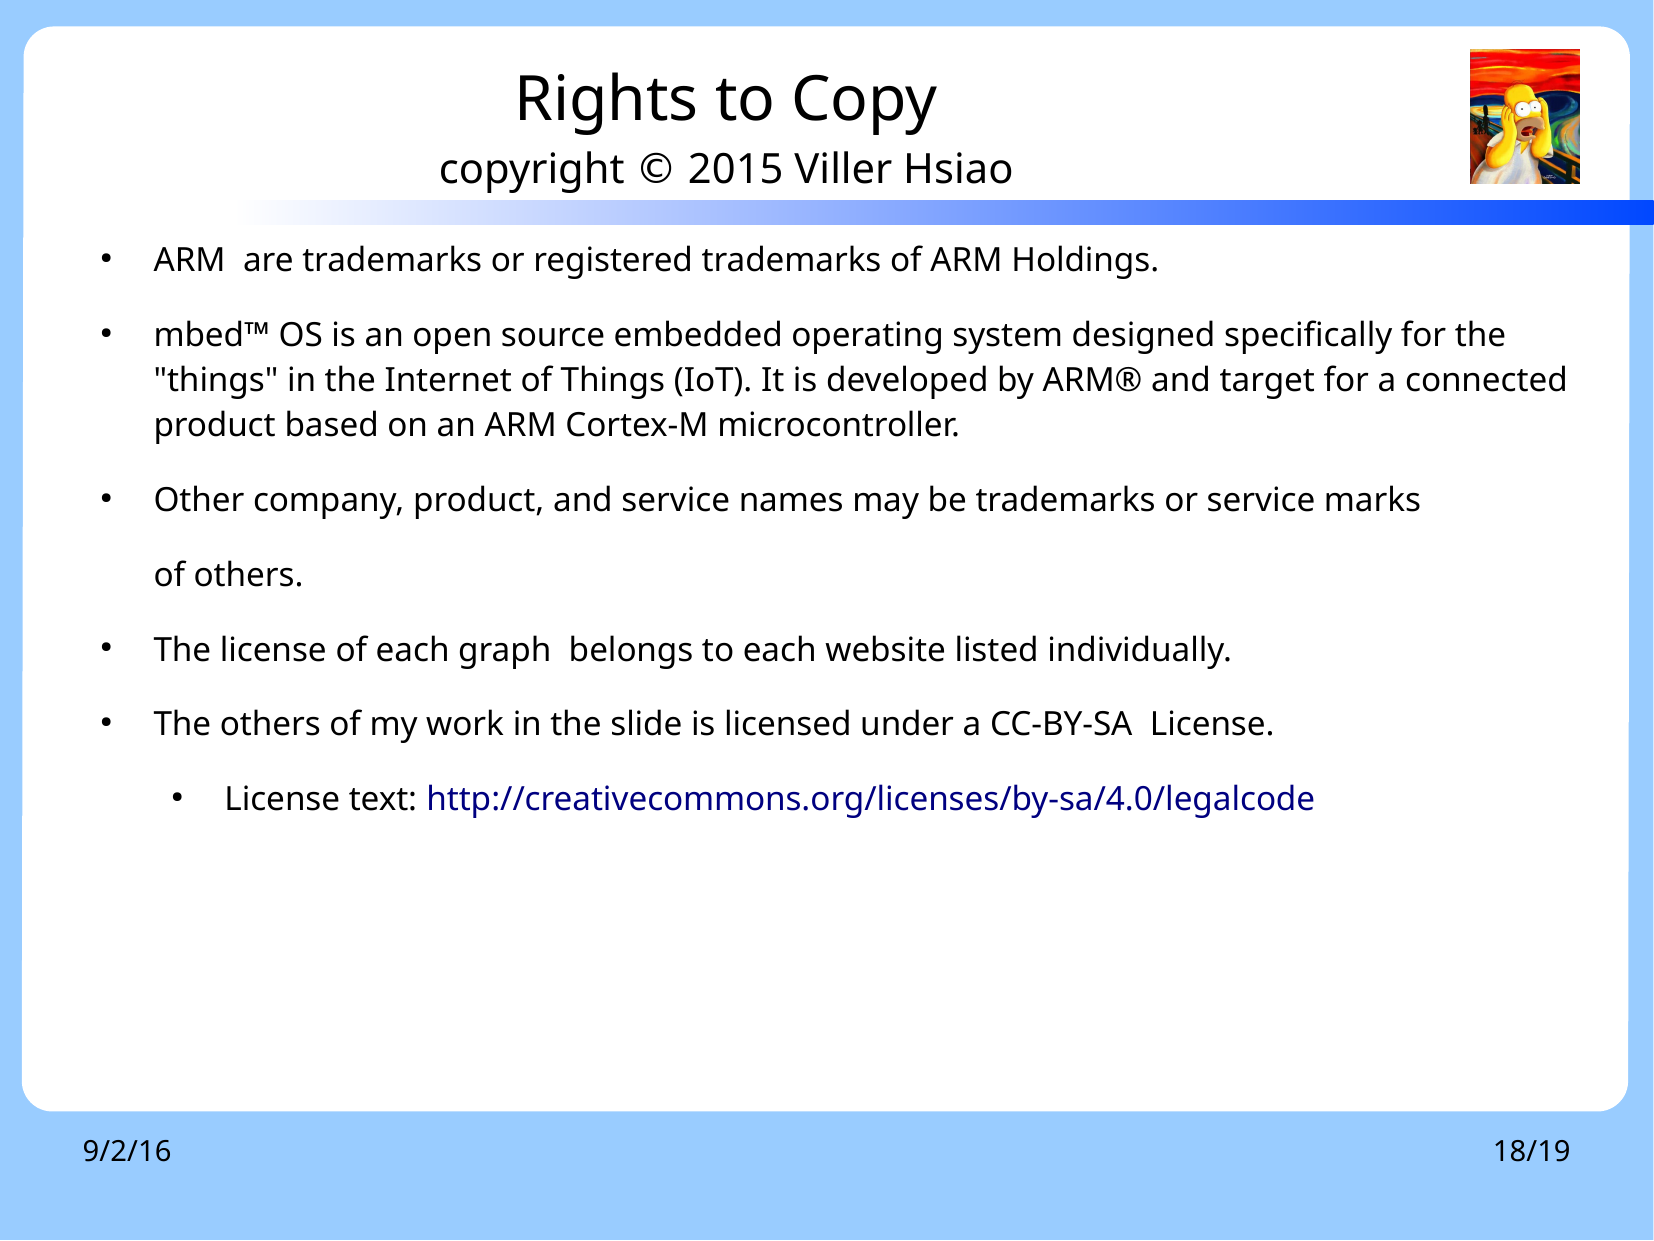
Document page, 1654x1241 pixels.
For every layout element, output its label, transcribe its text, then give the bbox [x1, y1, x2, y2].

picture [1470, 49, 1580, 184]
title Rights to Copy copyright © 2015 Viller Hsiao [82, 49, 1371, 201]
list ARM are trademarks or registered trademarks of ARM Holdings. mbed™ OS is an open source embedded operating system designed specifically for the "things" in the Internet of Things (IoT). It is developed by ARM® and target for a connected product based on an ARM Cortex-M microcontroller. Other company, product, and service names may be trademarks or service marks of others. The license of each graph belongs to each website listed individually. The others of my work in the slide is licensed under a CC-BY-SA License. License text: http://creativecommons.org/licenses/by-sa/4.0/legalcode [82, 236, 1571, 1066]
